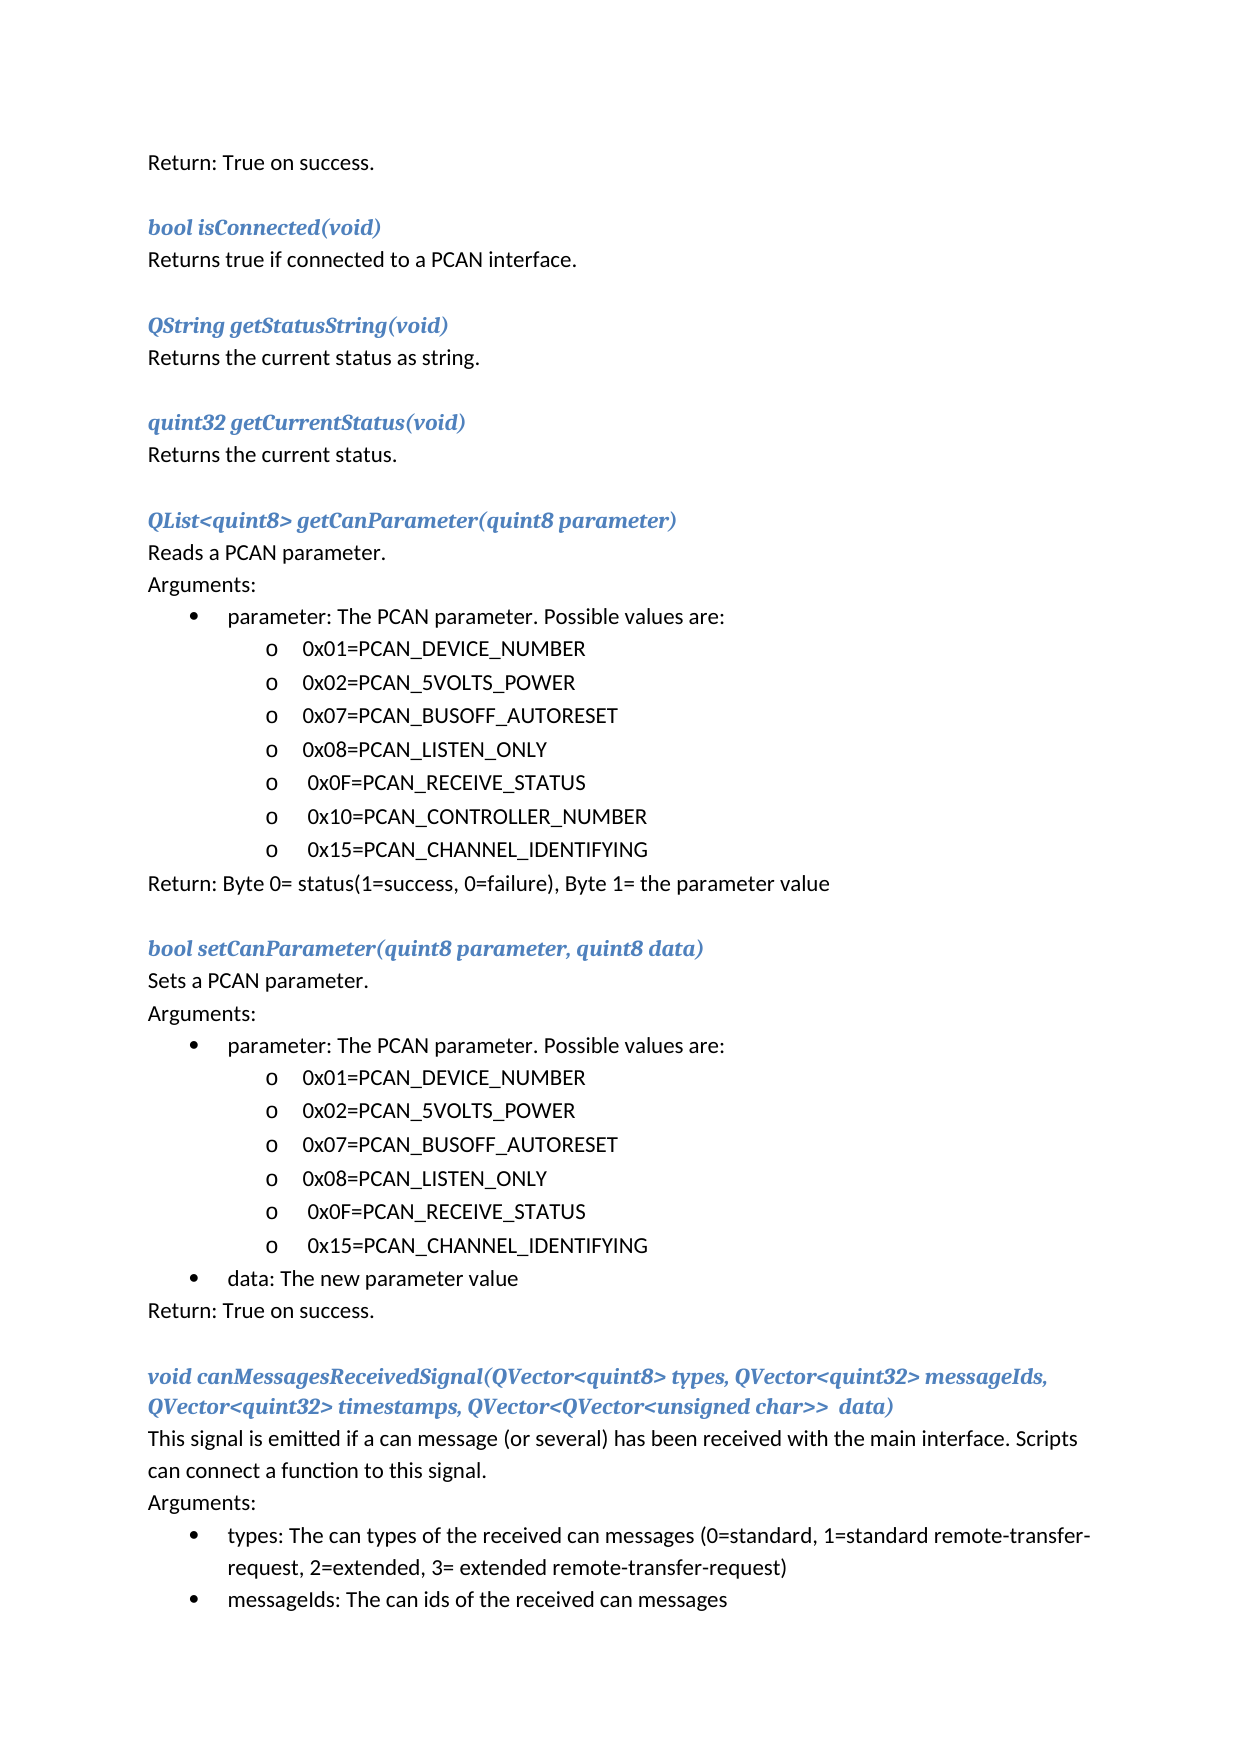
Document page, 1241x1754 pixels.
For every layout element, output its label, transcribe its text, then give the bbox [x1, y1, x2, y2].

list parameter: The PCAN parameter. Possible values are: [190, 602, 1093, 630]
list parameter: The PCAN parameter. Possible values are: [190, 1031, 1093, 1059]
subtitle bool isConnected(void) [148, 215, 1093, 241]
text Returns the current status. [148, 440, 1093, 468]
subtitle bool setCanParameter(quint8 parameter, quint8 data) [148, 936, 1093, 963]
text Arguments: [148, 570, 1093, 598]
list 0x07=PCAN_BUSOFF_AUTORESET [265, 701, 1093, 730]
text Arguments: [148, 1488, 1093, 1517]
text Returns true if connected to a PCAN interface. [148, 245, 1093, 273]
list 0x01=PCAN_DEVICE_NUMBER [265, 634, 1093, 663]
subtitle QList<quint8> getCanParameter(quint8 parameter) [148, 507, 1093, 534]
list 0x15=PCAN_CHANNEL_IDENTIFYING [265, 1231, 1093, 1260]
list 0x10=PCAN_CONTROLLER_NUMBER [265, 802, 1093, 831]
subtitle QString getStatusString(void) [148, 312, 1093, 339]
text Reads a PCAN parameter. [148, 538, 1093, 566]
list 0x01=PCAN_DEVICE_NUMBER [265, 1063, 1093, 1092]
text This signal is emitted if a can message (or several) has been received with the main interface. Scripts can connect a function to this signal. [148, 1424, 1093, 1484]
text Return: Byte 0= status(1=success, 0=failure), Byte 1= the parameter value [148, 869, 1093, 897]
list 0x08=PCAN_LISTEN_ONLY [265, 1164, 1093, 1193]
list 0x02=PCAN_5VOLTS_POWER [265, 1097, 1093, 1126]
list 0x0F=PCAN_RECEIVE_STATUS [265, 768, 1093, 797]
list 0x07=PCAN_BUSOFF_AUTORESET [265, 1130, 1093, 1159]
subtitle void canMessagesReceivedSignal(QVector<quint8> types, QVector<quint32> messageIds, QVector<quint32> timestamps, QVector<QVector<unsigned char>> data) [148, 1364, 1093, 1420]
list messageIds: The can ids of the received can messages [190, 1585, 1093, 1613]
text Return: True on success. [148, 1296, 1093, 1324]
text Arguments: [148, 999, 1093, 1027]
text Return: True on success. [148, 148, 1093, 176]
list 0x02=PCAN_5VOLTS_POWER [265, 668, 1093, 697]
list types: The can types of the received can messages (0=standard, 1=standard remote-transfer-request, 2=extended, 3= extended remote-transfer-request) [190, 1521, 1093, 1581]
list data: The new parameter value [190, 1264, 1093, 1292]
text Sets a PCAN parameter. [148, 966, 1093, 994]
list 0x0F=PCAN_RECEIVE_STATUS [265, 1197, 1093, 1226]
text Returns the current status as string. [148, 343, 1093, 371]
subtitle quint32 getCurrentStatus(void) [148, 410, 1093, 436]
list 0x08=PCAN_LISTEN_ONLY [265, 735, 1093, 764]
list 0x15=PCAN_CHANNEL_IDENTIFYING [265, 835, 1093, 864]
